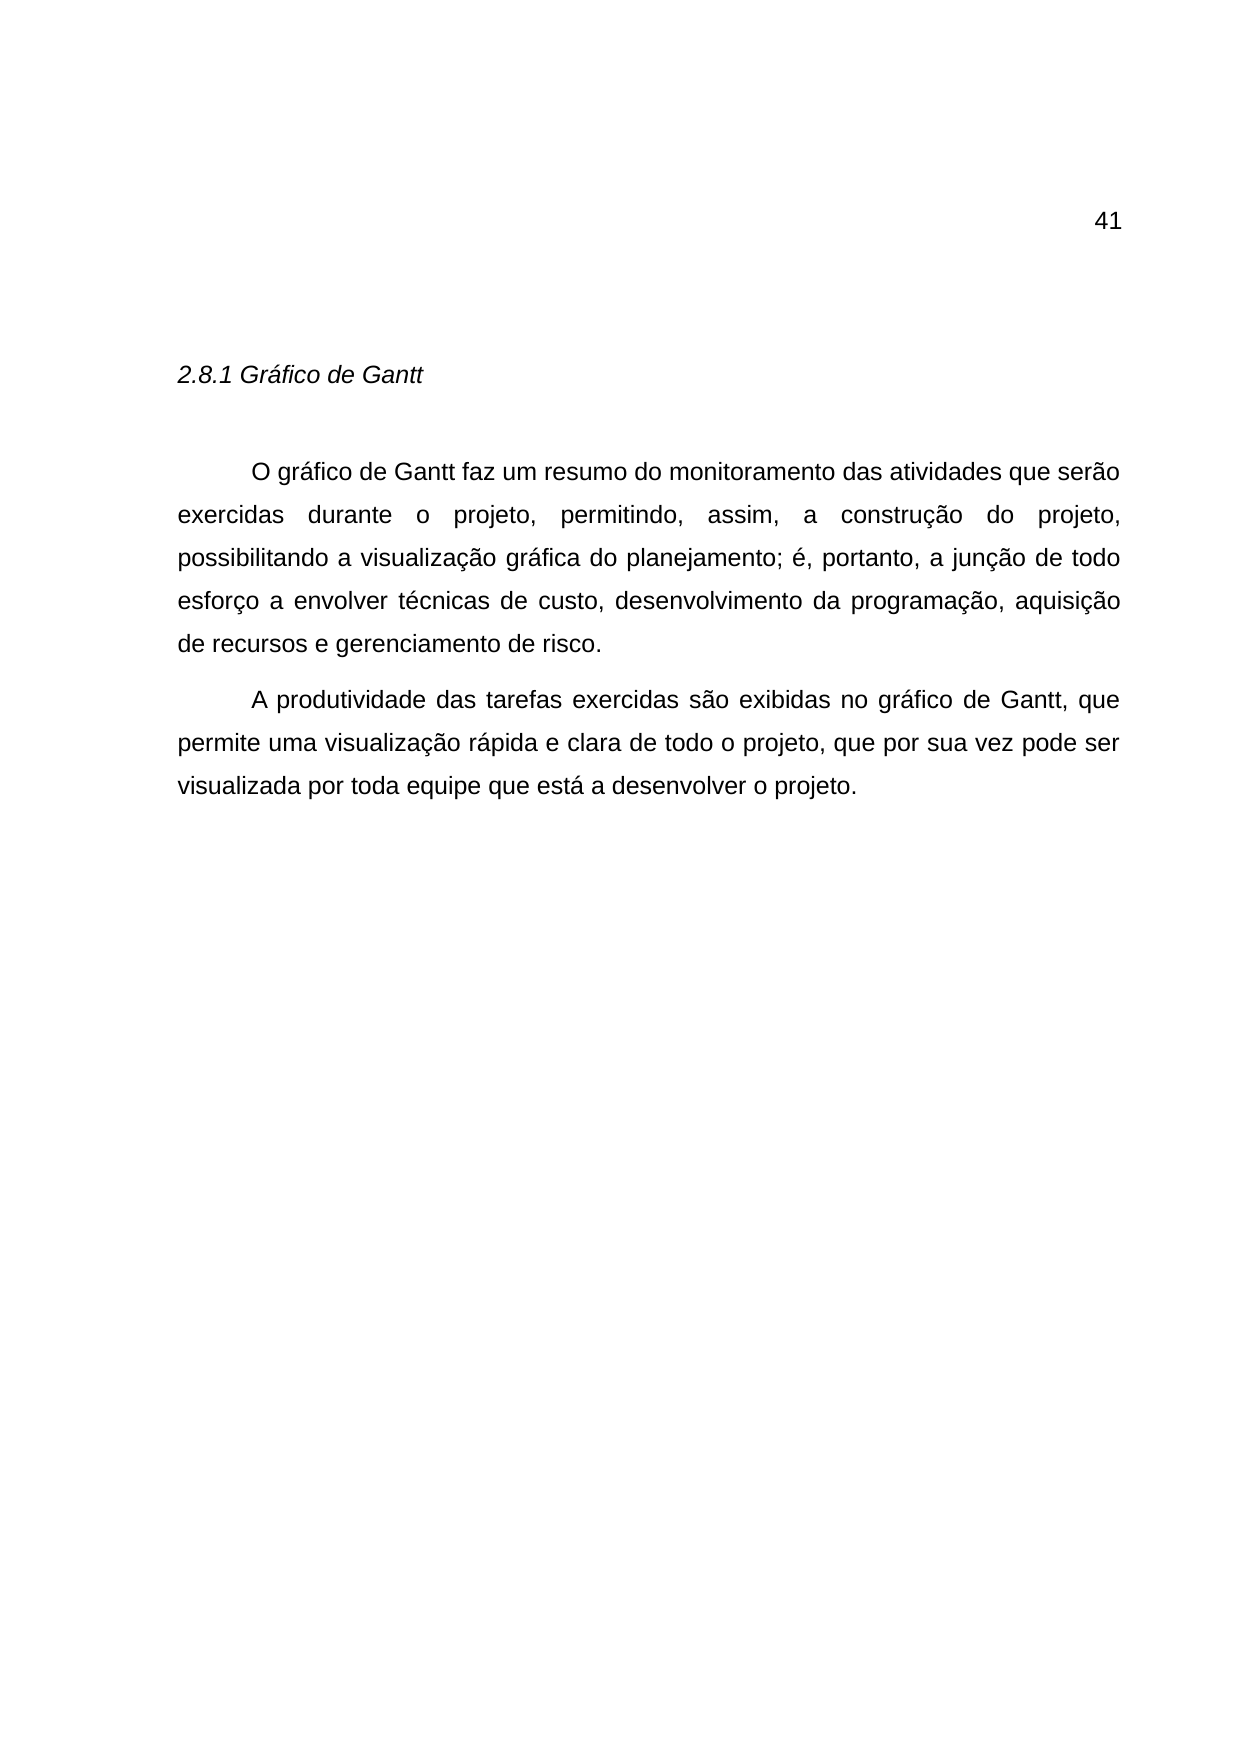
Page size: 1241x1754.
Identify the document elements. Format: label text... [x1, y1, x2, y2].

text A produtividade das tarefas exercidas são exibidas no gráfico de Gantt, que permite uma visualização rápida e clara de todo o projeto, que por sua vez pode ser visualizada por toda equipe que está a desenvolver o projeto. [177, 685, 1122, 800]
text O gráfico de Gantt faz um resumo do monitoramento das atividades que serão exercidas durante o projeto, permitindo, assim, a construção do projeto, possibilitando a visualização gráfica do planejamento; é, portanto, a junção de todo esforço a envolver técnicas de custo, desenvolvimento da programação, aquisição de recursos e gerenciamento de risco. [177, 457, 1122, 658]
subtitle 2.8.1 Gráfico de Gantt [177, 360, 1122, 389]
